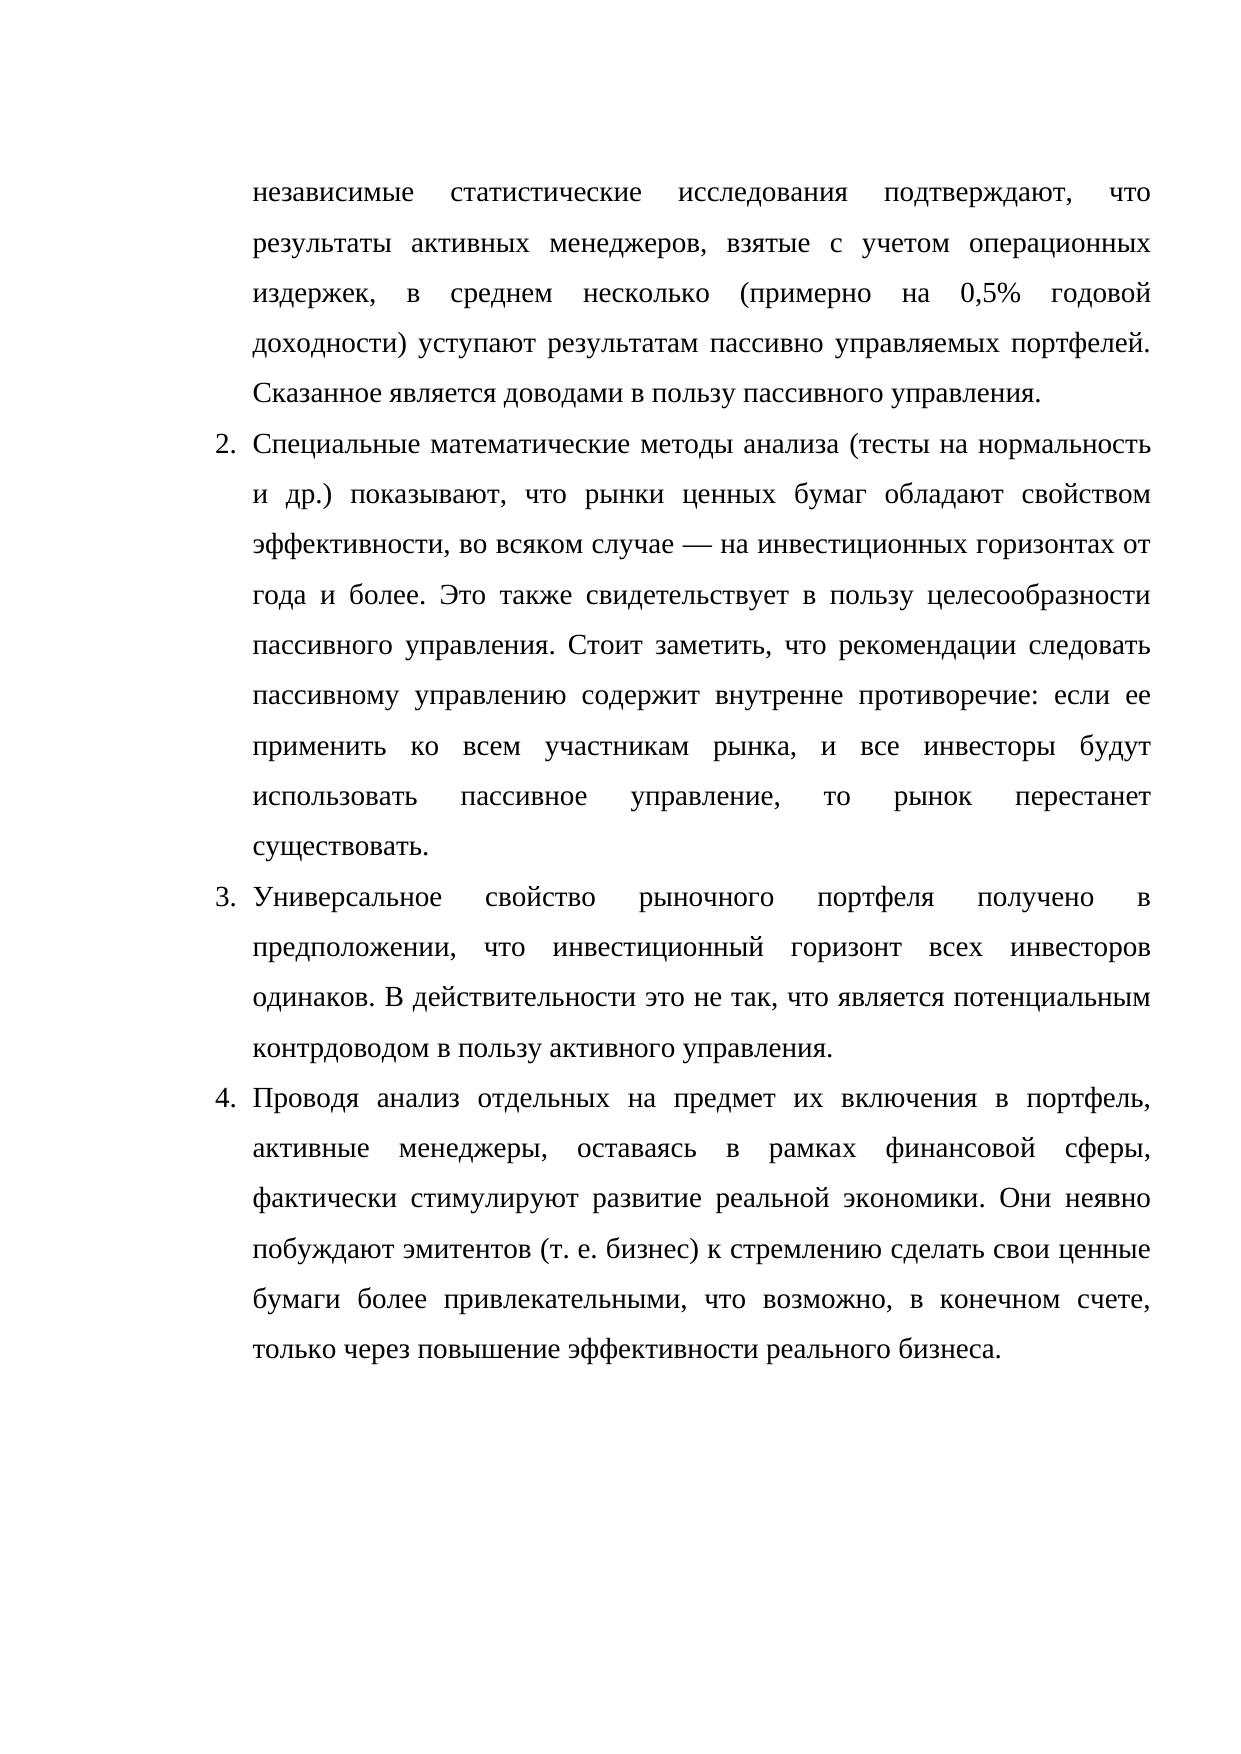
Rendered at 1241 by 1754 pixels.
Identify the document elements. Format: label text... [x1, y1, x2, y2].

list независимые статистические исследования подтверждают, что результаты активных менеджеров, взятые с учетом операционных издержек, в среднем несколько (примерно на 0,5% годовой доходности) уступают результатам пассивно управляемых портфелей. Сказанное является доводами в пользу пассивного управления. [215, 174, 1152, 409]
list Проводя анализ отдельных на предмет их включения в портфель, активные менеджеры, оставаясь в рамках финансовой сферы, фактически стимулируют развитие реальной экономики. Они неявно побуждают эмитентов (т. е. бизнес) к стремлению сделать свои ценные бумаги более привлекательными, что возможно, в конечном счете, только через повышение эффективности реального бизнеса. [215, 1080, 1152, 1365]
list Универсальное свойство рыночного портфеля получено в предположении, что инвестиционный горизонт всех инвесторов одинаков. В действительности это не так, что является потенциальным контрдоводом в пользу активного управления. [215, 879, 1152, 1063]
list Специальные математические методы анализа (тесты на нормальность и др.) показывают, что рынки ценных бумаг обладают свойством эффективности, во всяком случае — на инвестиционных горизонтах от года и более. Это также свидетельствует в пользу целесообразности пассивного управления. Стоит заметить, что рекомендации следовать пассивному управлению содержит внутренне противоречие: если ее применить ко всем участникам рынка, и все инвесторы будут использовать пассивное управление, то рынок перестанет существовать. [215, 426, 1152, 862]
